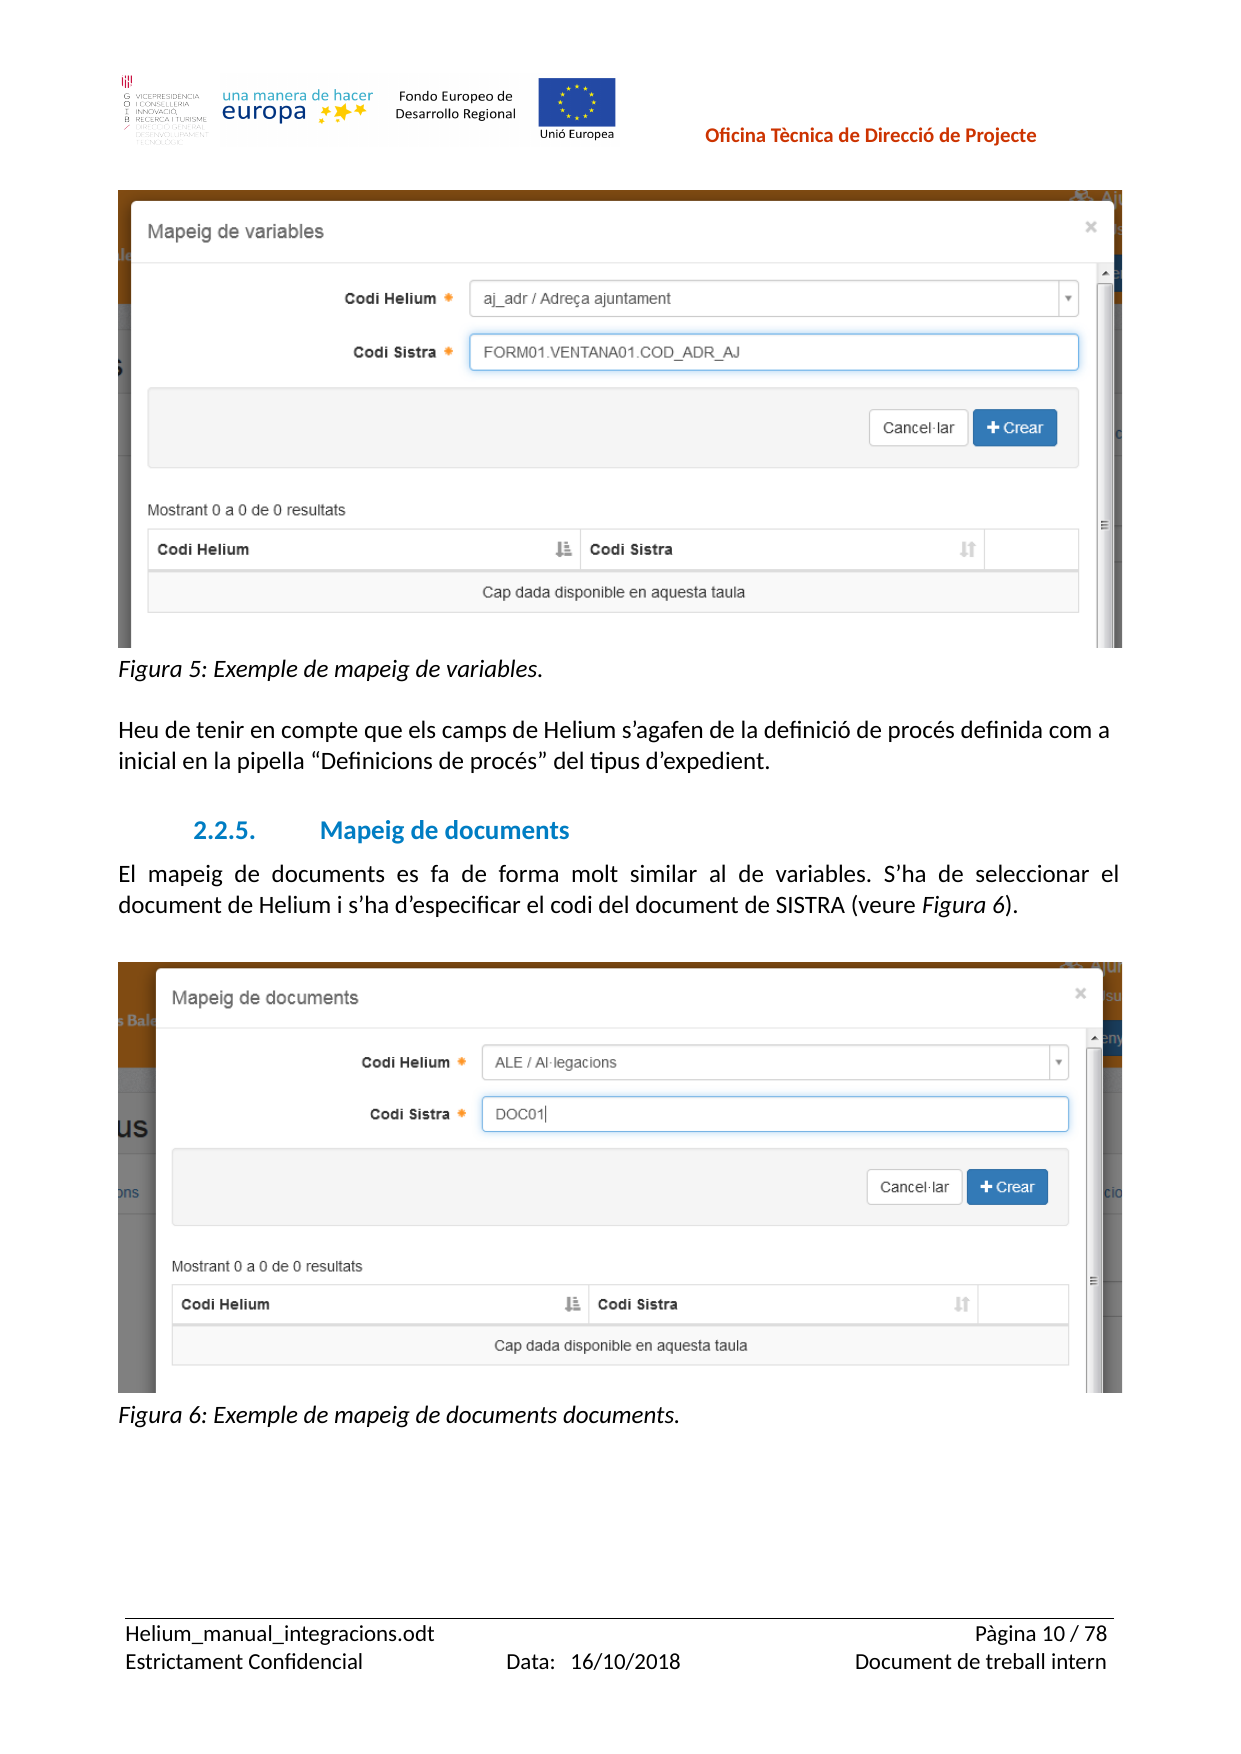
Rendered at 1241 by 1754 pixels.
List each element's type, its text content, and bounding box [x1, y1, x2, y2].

picture [118, 73, 213, 147]
picture [118, 962, 1123, 1393]
text El mapeig de documents es fa de forma molt similar al de variables. S’ha de seleccionar el document de Helium i s’ha d’especificar el codi del document de SISTRA (veure Figura 6). [118, 859, 1122, 920]
picture [118, 190, 1123, 648]
text Figura 6: Exemple de mapeig de documents documents. [118, 1393, 1122, 1429]
text Heu de tenir en compte que els camps de Helium s’agafen de la definició de procés definida com a inicial en la pipella “Definicions de procés” del tipus d’expedient. [118, 714, 1122, 776]
text Figura 5: Exemple de mapeig de variables. [118, 648, 1122, 684]
picture [219, 73, 621, 147]
subtitle Mapeig de documents [193, 813, 1122, 846]
